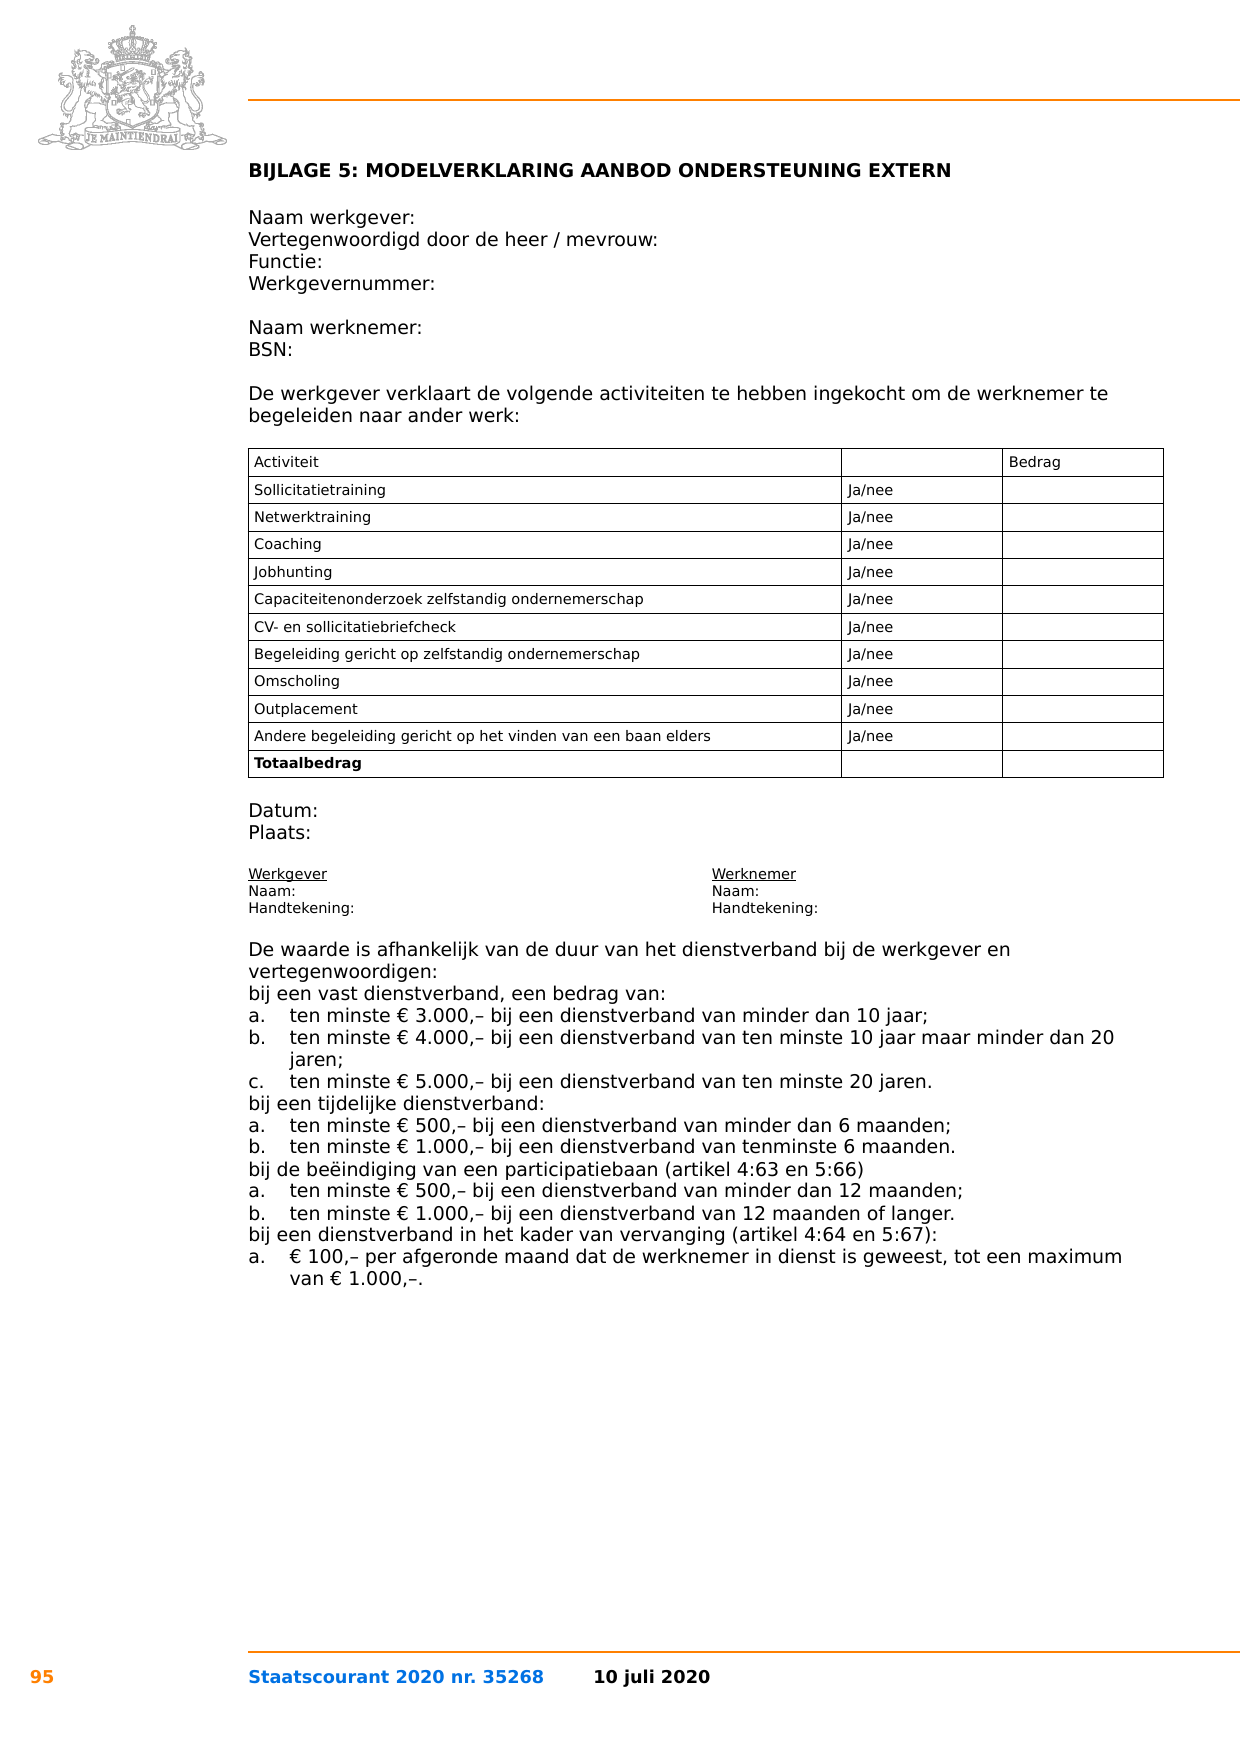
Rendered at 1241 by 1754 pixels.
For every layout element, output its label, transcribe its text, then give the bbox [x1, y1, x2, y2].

text bij een tijdelijke dienstverband: [248, 1092, 1163, 1114]
table_header Werknemer [706, 866, 1163, 883]
table_cell [1003, 669, 1163, 695]
table_cell Coaching [249, 532, 841, 558]
table_cell Ja/nee [842, 669, 1002, 695]
text De werkgever verklaart de volgende activiteiten te hebben ingekocht om de werknemer te begeleiden naar ander werk: [248, 382, 1163, 426]
table_cell Ja/nee [842, 614, 1002, 640]
picture [38, 25, 227, 150]
text a. ten minste € 500,– bij een dienstverband van minder dan 6 maanden; [248, 1114, 1163, 1136]
text Naam werknemer: [248, 317, 1163, 339]
table_cell Ja/nee [842, 586, 1002, 613]
table_cell Handtekening: [248, 900, 706, 917]
table_cell Naam: [706, 883, 1163, 900]
table_cell Naam: [248, 883, 706, 900]
table_cell Ja/nee [842, 723, 1002, 750]
text b. ten minste € 1.000,– bij een dienstverband van tenminste 6 maanden. [248, 1136, 1163, 1158]
table_cell Begeleiding gericht op zelfstandig ondernemerschap [249, 641, 841, 667]
text bij een dienstverband in het kader van vervanging (artikel 4:64 en 5:67): [248, 1224, 1163, 1246]
table_cell [1003, 559, 1163, 585]
table_cell [1003, 614, 1163, 640]
table_cell [1003, 532, 1163, 558]
table_cell CV- en sollicitatiebriefcheck [249, 614, 841, 640]
text b. ten minste € 4.000,– bij een dienstverband van ten minste 10 jaar maar minder dan 20 jaren; [248, 1027, 1163, 1071]
text Werkgevernummer: [248, 273, 1163, 295]
table_cell Totaalbedrag [249, 751, 841, 777]
table_cell Jobhunting [249, 559, 841, 585]
table_cell Ja/nee [842, 641, 1002, 667]
text bij een vast dienstverband, een bedrag van: [248, 983, 1163, 1004]
table_cell Ja/nee [842, 532, 1002, 558]
text b. ten minste € 1.000,– bij een dienstverband van 12 maanden of langer. [248, 1202, 1163, 1224]
table_header [842, 449, 1002, 476]
table_cell [842, 751, 1002, 777]
table_cell [1003, 586, 1163, 613]
subtitle BIJLAGE 5: MODELVERKLARING AANBOD ONDERSTEUNING EXTERN [248, 160, 1163, 182]
table_cell [1003, 696, 1163, 722]
table_cell Andere begeleiding gericht op het vinden van een baan elders [249, 723, 841, 750]
text a. ten minste € 3.000,– bij een dienstverband van minder dan 10 jaar; [248, 1004, 1163, 1027]
text BSN: [248, 339, 1163, 361]
table_cell [1003, 504, 1163, 531]
table_cell [1003, 641, 1163, 667]
table_cell Handtekening: [706, 900, 1163, 917]
table_cell [1003, 477, 1163, 503]
table_header Activiteit [249, 449, 841, 476]
text Functie: [248, 251, 1163, 273]
table_cell Omscholing [249, 669, 841, 695]
table_cell Ja/nee [842, 504, 1002, 531]
table_header Bedrag [1003, 449, 1163, 476]
text De waarde is afhankelijk van de duur van het dienstverband bij de werkgever en vertegenwoordigen: [248, 939, 1163, 983]
table_cell Netwerktraining [249, 504, 841, 531]
table_cell Ja/nee [842, 559, 1002, 585]
table_cell Capaciteitenonderzoek zelfstandig ondernemerschap [249, 586, 841, 613]
table_cell [1003, 751, 1163, 777]
text a. ten minste € 500,– bij een dienstverband van minder dan 12 maanden; [248, 1180, 1163, 1202]
text Datum: [248, 800, 1163, 822]
table_cell Outplacement [249, 696, 841, 722]
table_cell Ja/nee [842, 696, 1002, 722]
text Plaats: [248, 822, 1163, 844]
text bij de beëindiging van een participatiebaan (artikel 4:63 en 5:66) [248, 1158, 1163, 1180]
table_cell Sollicitatietraining [249, 477, 841, 503]
text Vertegenwoordigd door de heer / mevrouw: [248, 229, 1163, 251]
text c. ten minste € 5.000,– bij een dienstverband van ten minste 20 jaren. [248, 1071, 1163, 1092]
text Naam werkgever: [248, 207, 1163, 229]
table_header Werkgever [248, 866, 706, 883]
table_cell Ja/nee [842, 477, 1002, 503]
text a. € 100,– per afgeronde maand dat de werknemer in dienst is geweest, tot een maximum van € 1.000,–. [248, 1246, 1163, 1290]
table_cell [1003, 723, 1163, 750]
